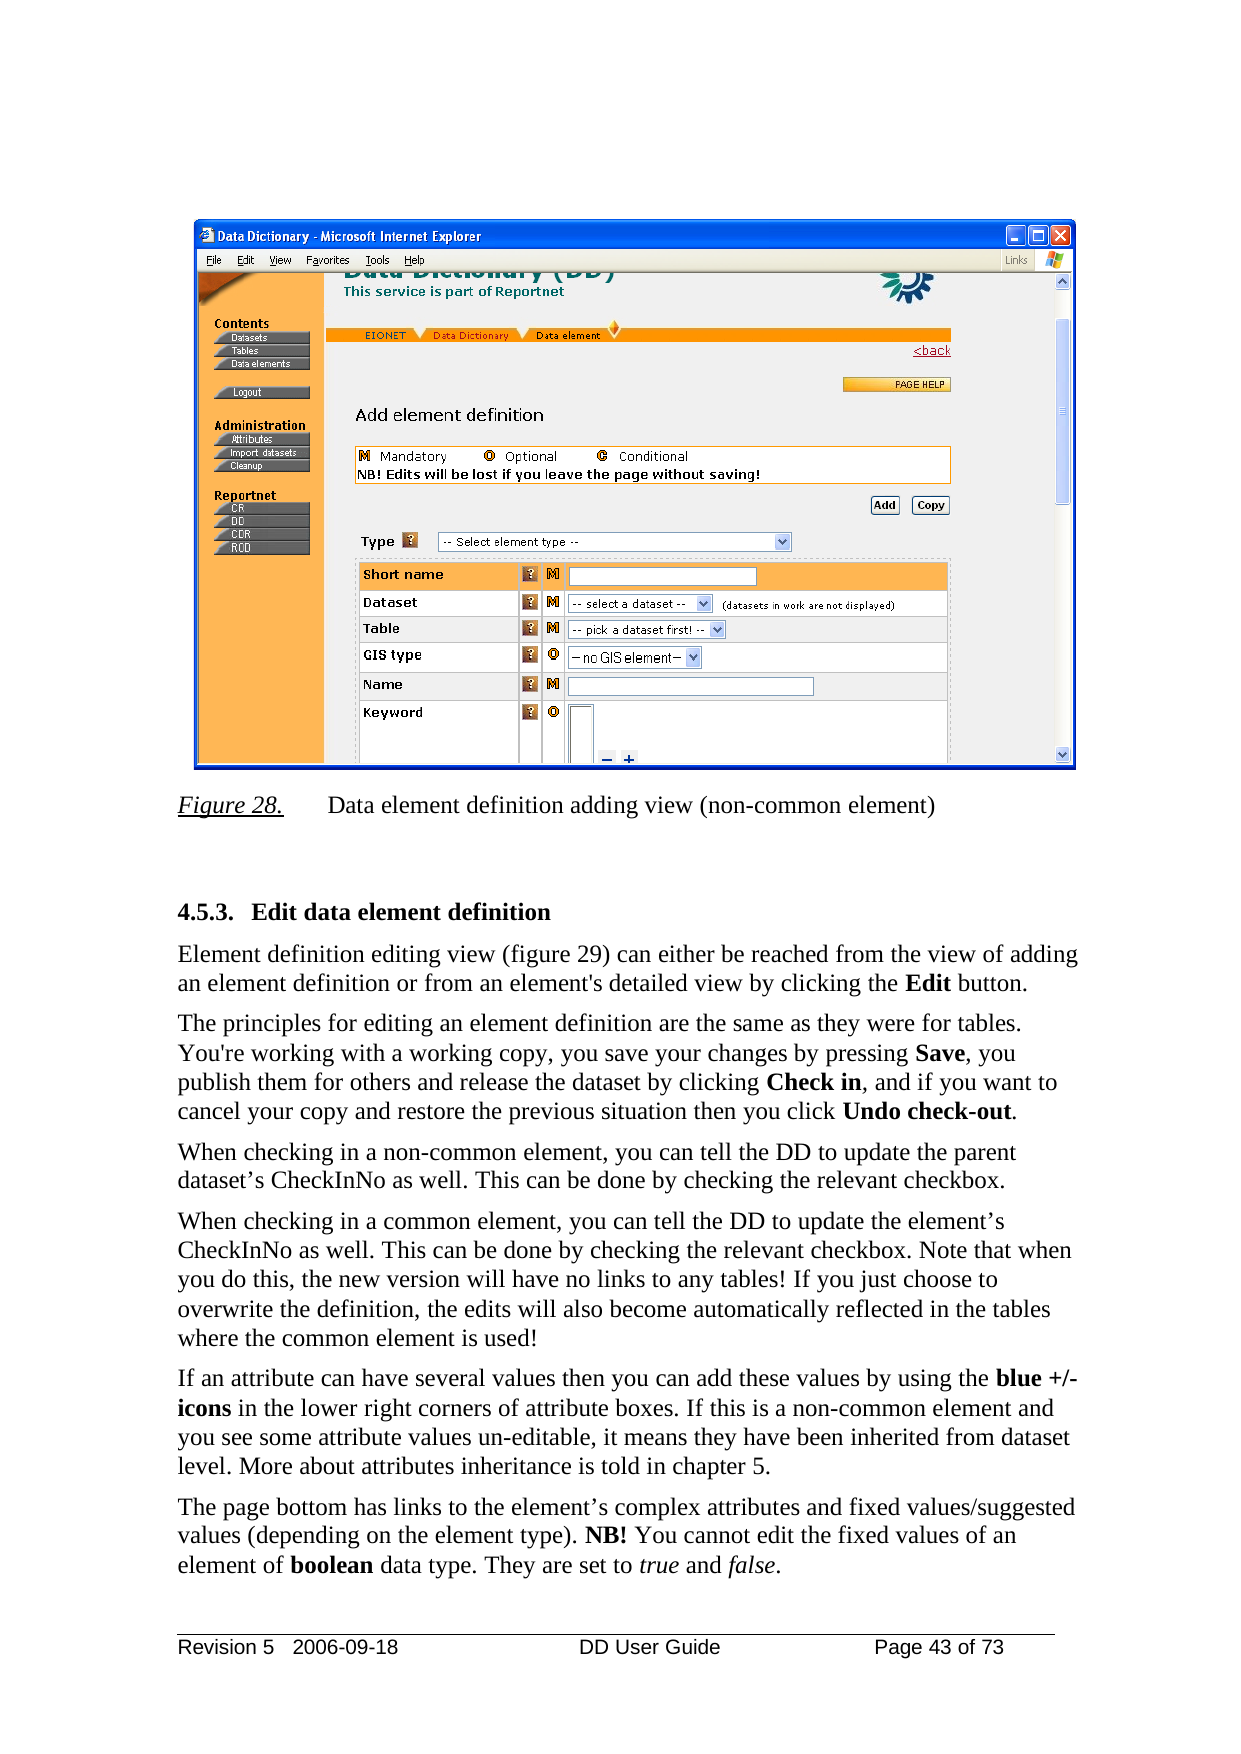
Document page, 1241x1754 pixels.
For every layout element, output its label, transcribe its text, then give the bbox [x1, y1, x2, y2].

text Element definition editing view (figure 29) can either be reached from the view of adding an element definition or from an element's detailed view by clicking the Edit button. [177, 938, 1092, 997]
text When checking in a non-common element, you can tell the DD to update the parent dataset’s CheckInNo as well. This can be done by checking the relevant checkbox. [177, 1136, 1092, 1194]
text If an attribute can have several values then you can add these values by using the blue +/- icons in the lower right corners of attribute boxes. If this is a non-common element and you see some attribute values un-editable, it means they have been inherited from dataset level. More about attributes inheritance is told in chapter 5. [177, 1363, 1092, 1479]
text When checking in a common element, you can tell the DD to update the element’s CheckInNo as well. This can be done by checking the relevant checkbox. Note that when you do this, the new version will have no links to any tables! If you just choose to overwrite the definition, the edits will also become automatically reflected in the tables where the common element is used! [177, 1206, 1092, 1352]
text The principles for editing an element definition are the same as they were for tables. You're working with a working copy, you save your changes by pressing Save, you publish them for others and release the dataset by clicking Check in, and if you want to cancel your copy and restore the previous situation then you click Undo check-out. [177, 1008, 1092, 1124]
picture [193, 219, 1076, 770]
subtitle Edit data element definition [177, 897, 1092, 926]
text The page bottom has links to the element’s complex attributes and fixed values/suggested values (depending on the element type). NB! You cannot edit the fixed values of an element of boolean data type. They are set to true and false. [177, 1491, 1092, 1578]
text Figure 28. Data element definition adding view (non-common element) [177, 790, 1092, 819]
